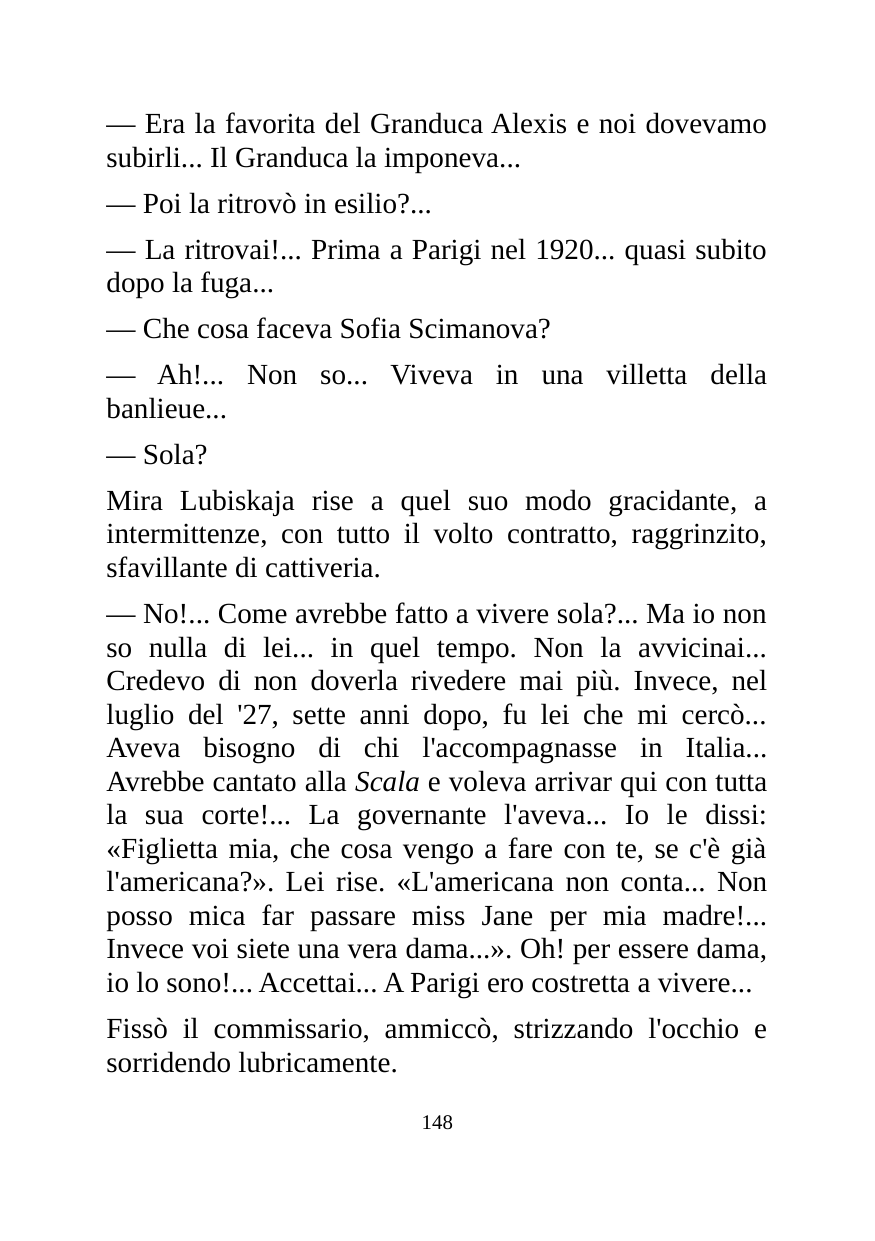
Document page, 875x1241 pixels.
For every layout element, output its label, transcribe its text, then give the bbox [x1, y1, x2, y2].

text — Ah!... Non so... Viveva in una villetta della banlieue... [106, 357, 768, 424]
text Mira Lubiskaja rise a quel suo modo gracidante, a intermittenze, con tutto il volto contratto, raggrinzito, sfavillante di cattiveria. [106, 483, 768, 584]
text — La ritrovai!... Prima a Parigi nel 1920... quasi subito dopo la fuga... [106, 232, 768, 299]
text Fissò il commissario, ammiccò, strizzando l'occhio e sorridendo lubricamente. [106, 1011, 768, 1078]
text — Poi la ritrovò in esilio?... [106, 186, 768, 219]
text — Che cosa faceva Sofia Scimanova? [106, 311, 768, 345]
text — Era la favorita del Granduca Alexis e noi dovevamo subirli... Il Granduca la imponeva... [106, 106, 768, 173]
text — Sola? [106, 437, 768, 471]
text — No!... Come avrebbe fatto a vivere sola?... Ma io non so nulla di lei... in quel tempo. Non la avvicinai... Credevo di non doverla rivedere mai più. Invece, nel luglio del '27, sette anni dopo, fu lei che mi cercò... Aveva bisogno di chi l'accompagnasse in Italia... Avrebbe cantato alla Scala e voleva arrivar qui con tutta la sua corte!... La governante l'aveva... Io le dissi: «Figlietta mia, che cosa vengo a fare con te, se c'è già l'americana?». Lei rise. «L'americana non conta... Non posso mica far passare miss Jane per mia madre!... Invece voi siete una vera dama...». Oh! per essere dama, io lo sono!... Accettai... A Parigi ero costretta a vivere... [106, 596, 768, 999]
